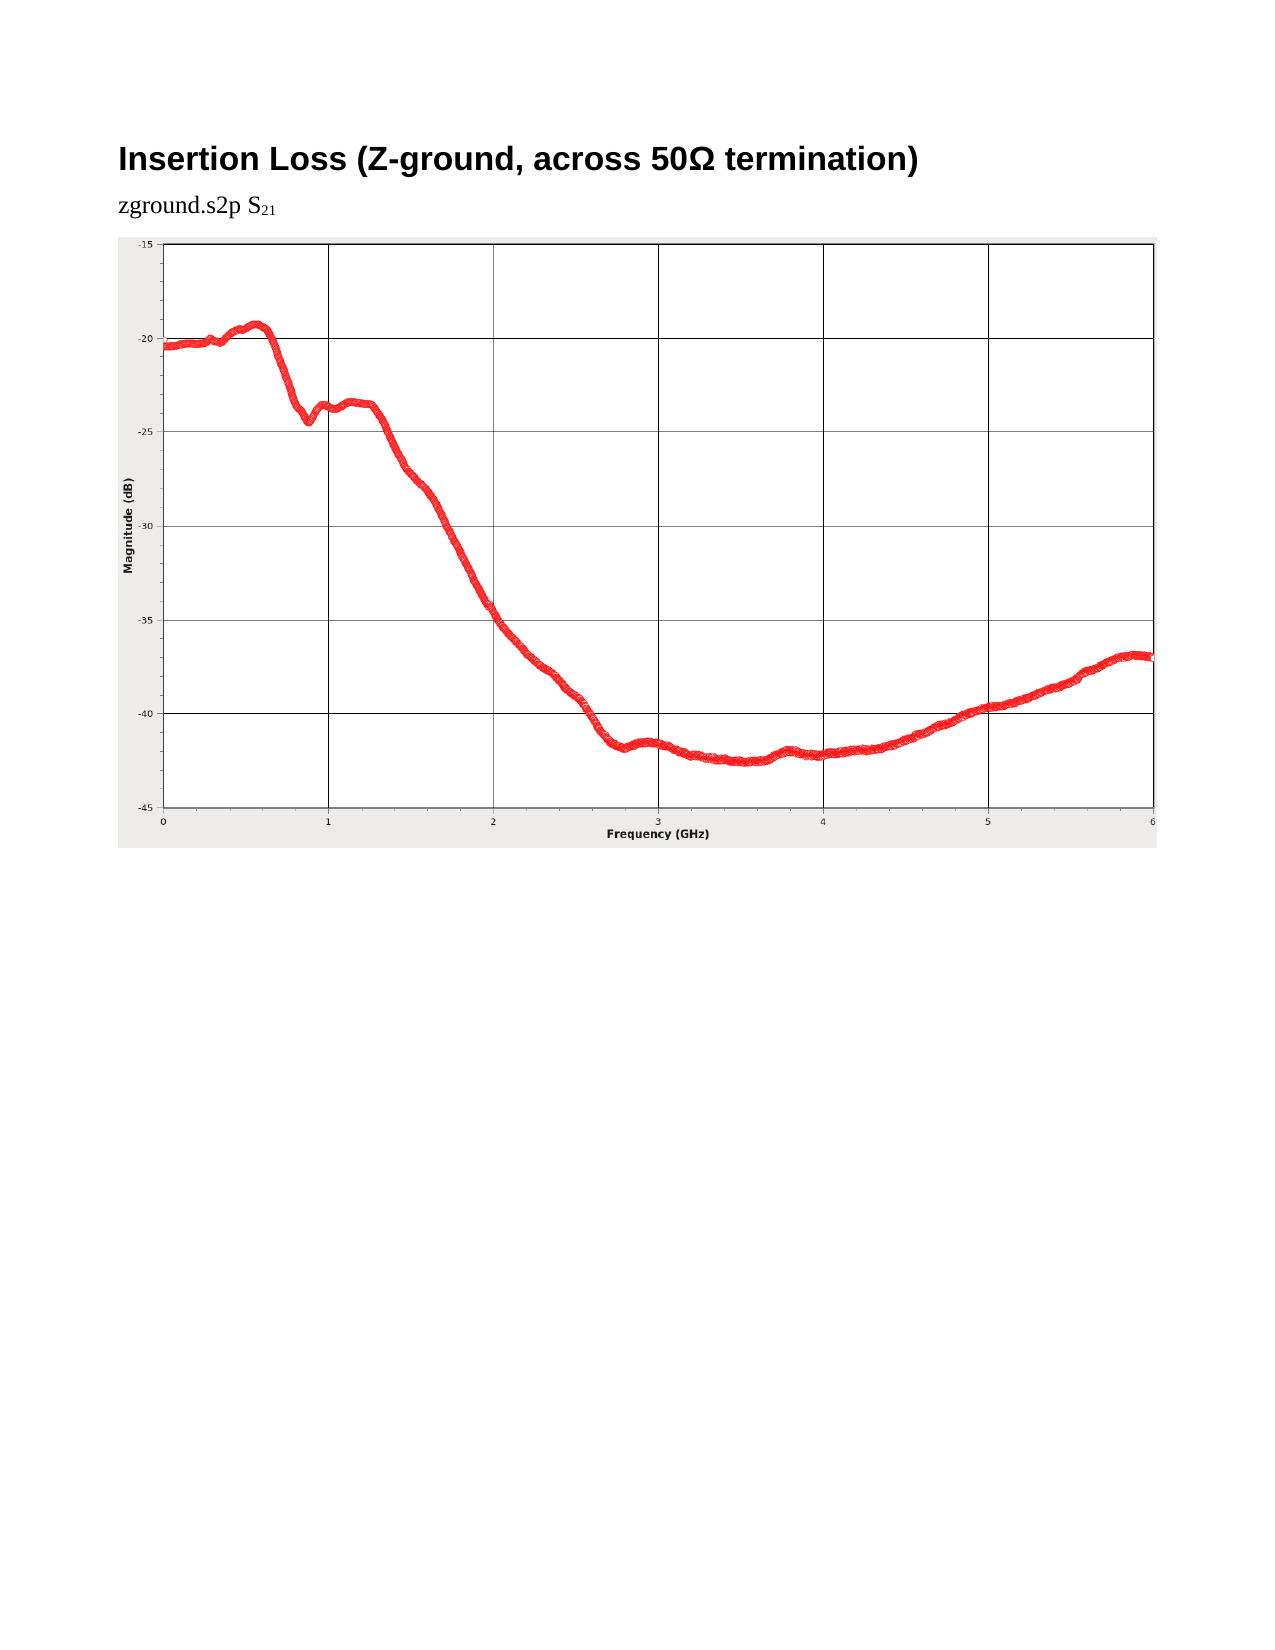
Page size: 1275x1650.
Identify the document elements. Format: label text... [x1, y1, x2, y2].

text zground.s2p S21 [118, 190, 1157, 219]
subtitle Insertion Loss (Z-ground, across 50Ω termination) [118, 139, 1157, 178]
picture [118, 237, 1157, 848]
